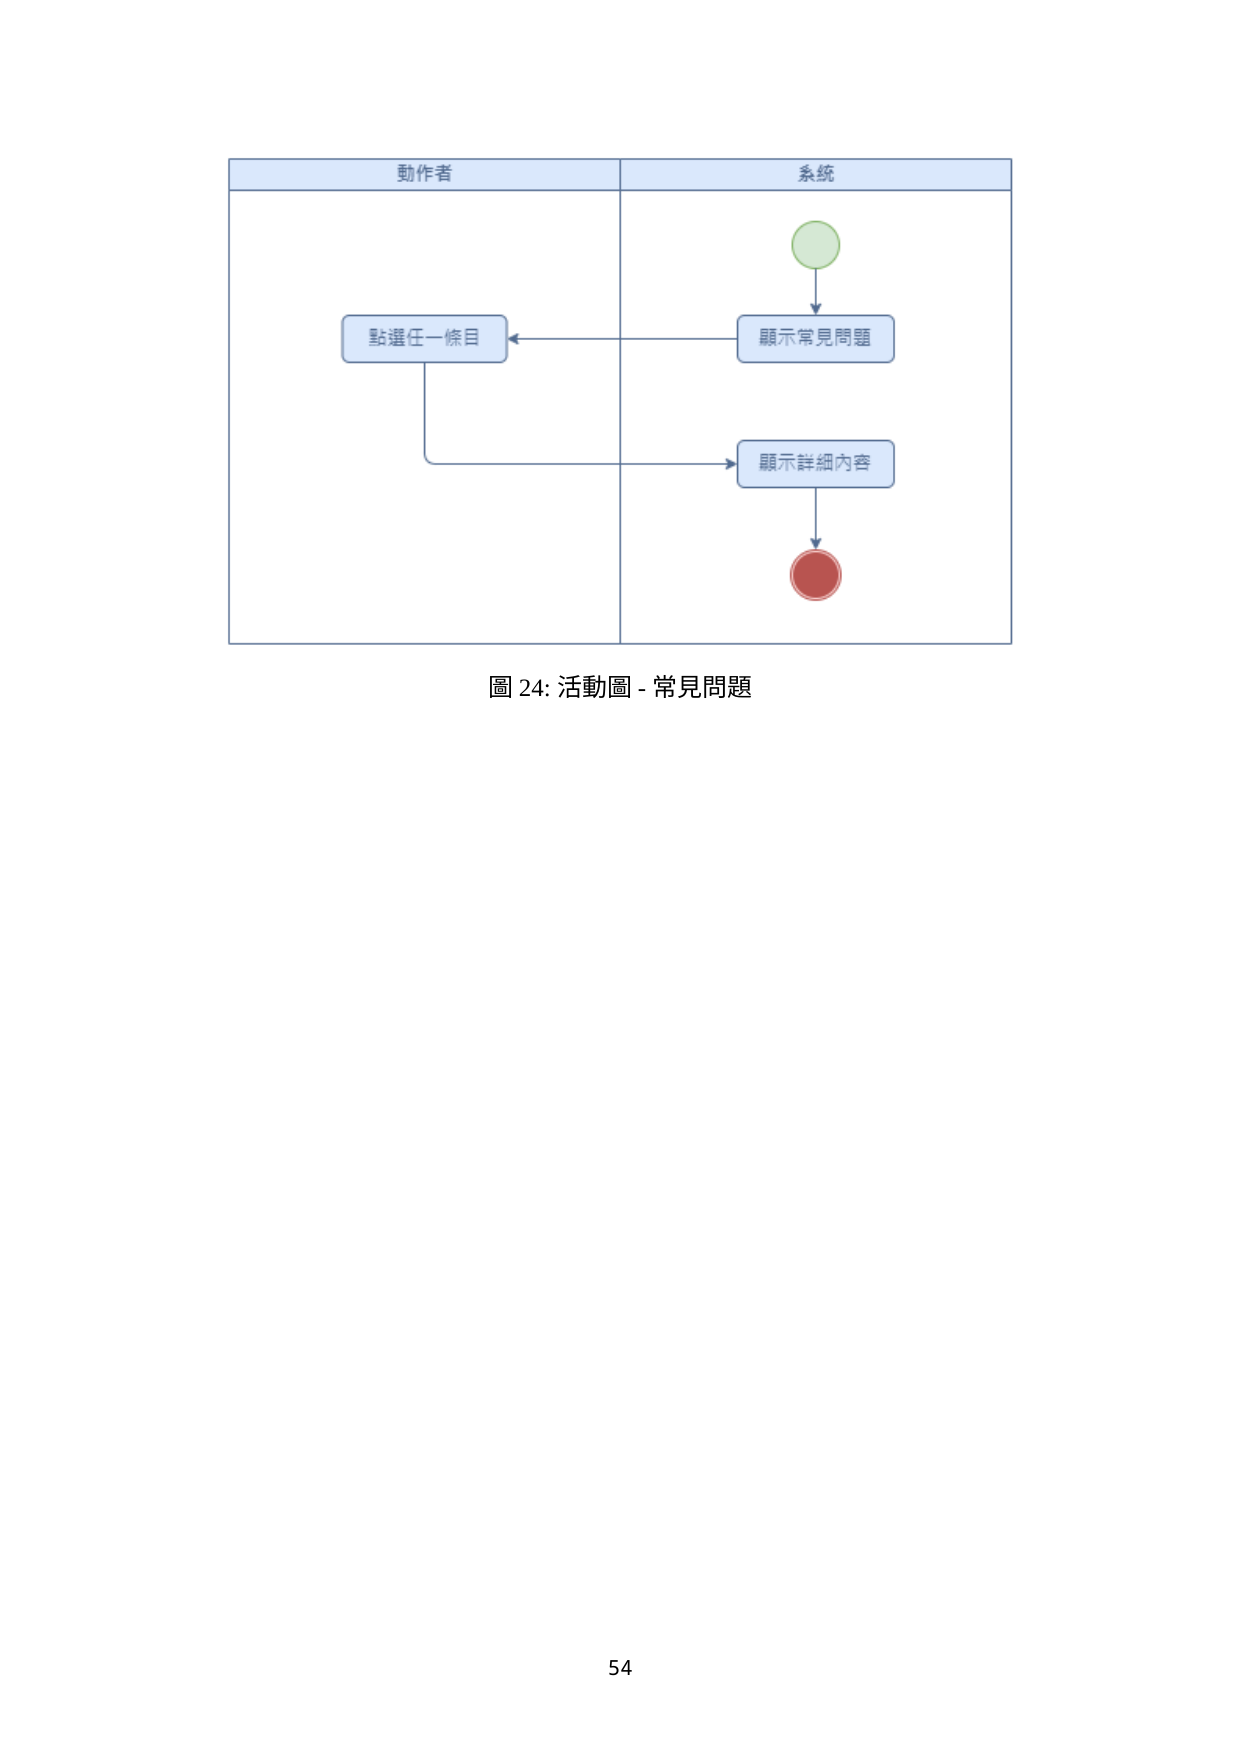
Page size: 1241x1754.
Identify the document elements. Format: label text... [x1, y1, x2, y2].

text 圖 24: 活動圖 - 常見問題 [216, 659, 1024, 704]
picture [216, 146, 1024, 659]
